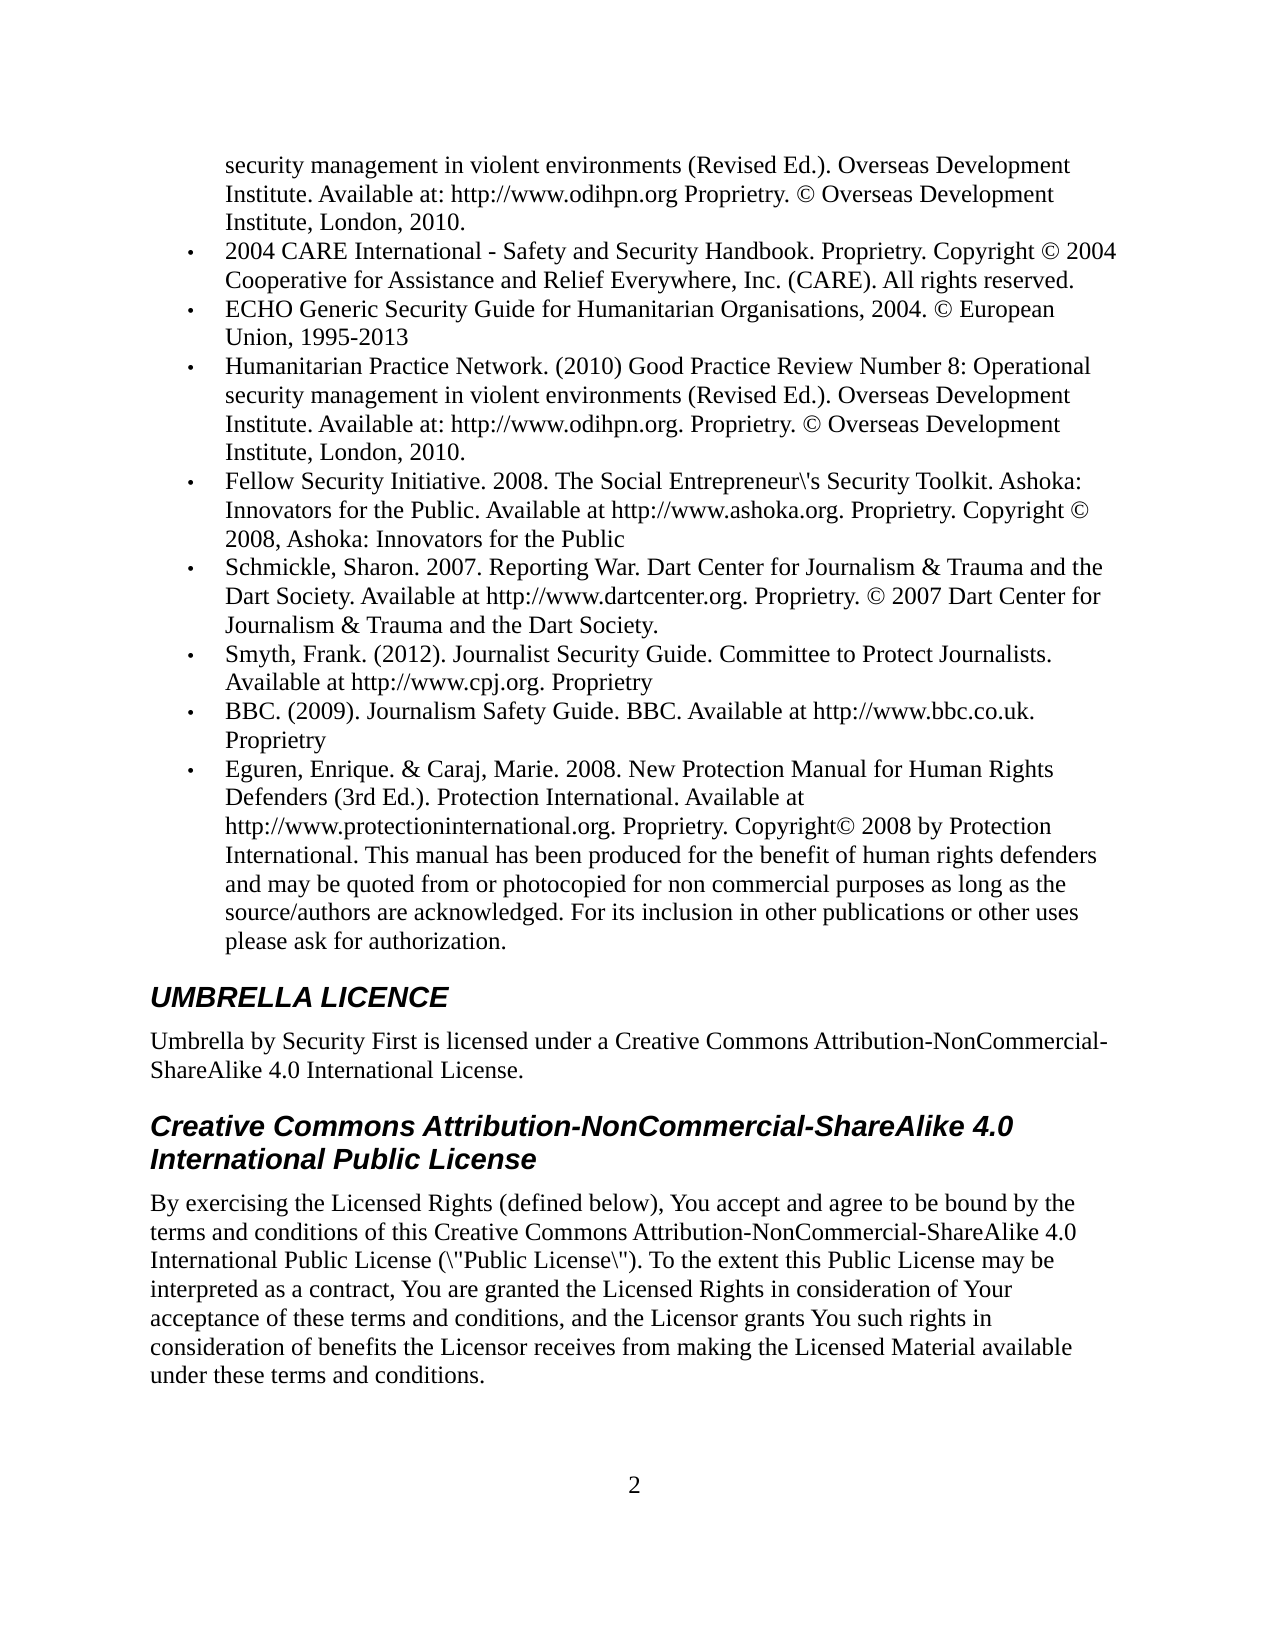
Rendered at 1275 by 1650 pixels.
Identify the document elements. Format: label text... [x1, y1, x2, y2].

list ECHO Generic Security Guide for Humanitarian Organisations, 2004. © European Union, 1995-2013 [187, 294, 1125, 351]
list Schmickle, Sharon. 2007. Reporting War. Dart Center for Journalism & Trauma and the Dart Society. Available at http://www.dartcenter.org. Proprietry. © 2007 Dart Center for Journalism & Trauma and the Dart Society. [187, 552, 1125, 639]
subtitle Creative Commons Attribution-NonCommercial-ShareAlike 4.0 International Public License [150, 1108, 1125, 1176]
list 2004 CARE International - Safety and Security Handbook. Proprietry. Copyright © 2004 Cooperative for Assistance and Relief Everywhere, Inc. (CARE). All rights reserved. [187, 236, 1125, 294]
list Eguren, Enrique. & Caraj, Marie. 2008. New Protection Manual for Human Rights Defenders (3rd Ed.). Protection International. Available at http://www.protectioninternational.org. Proprietry. Copyright© 2008 by Protection International. This manual has been produced for the benefit of human rights defenders and may be quoted from or photocopied for non commercial purposes as long as the source/authors are acknowledged. For its inclusion in other publications or other uses please ask for authorization. [187, 754, 1125, 955]
list Smyth, Frank. (2012). Journalist Security Guide. Committee to Protect Journalists. Available at http://www.cpj.org. Proprietry [187, 639, 1125, 696]
list Fellow Security Initiative. 2008. The Social Entrepreneur\'s Security Toolkit. Ashoka: Innovators for the Public. Available at http://www.ashoka.org. Proprietry. Copyright © 2008, Ashoka: Innovators for the Public [187, 466, 1125, 552]
list security management in violent environments (Revised Ed.). Overseas Development Institute. Available at: http://www.odihpn.org Proprietry. © Overseas Development Institute, London, 2010. [187, 150, 1125, 236]
text Umbrella by Security First is licensed under a Creative Commons Attribution-NonCommercial-ShareAlike 4.0 International License. [150, 1026, 1125, 1083]
text By exercising the Licensed Rights (defined below), You accept and agree to be bound by the terms and conditions of this Creative Commons Attribution-NonCommercial-ShareAlike 4.0 International Public License (\"Public License\"). To the extent this Public License may be interpreted as a contract, You are granted the Licensed Rights in consideration of Your acceptance of these terms and conditions, and the Licensor grants You such rights in consideration of benefits the Licensor receives from making the Licensed Material available under these terms and conditions. [150, 1188, 1125, 1389]
subtitle UMBRELLA LICENCE [150, 980, 1125, 1013]
list Humanitarian Practice Network. (2010) Good Practice Review Number 8: Operational security management in violent environments (Revised Ed.). Overseas Development Institute. Available at: http://www.odihpn.org. Proprietry. © Overseas Development Institute, London, 2010. [187, 351, 1125, 466]
list BBC. (2009). Journalism Safety Guide. BBC. Available at http://www.bbc.co.uk. Proprietry [187, 696, 1125, 754]
